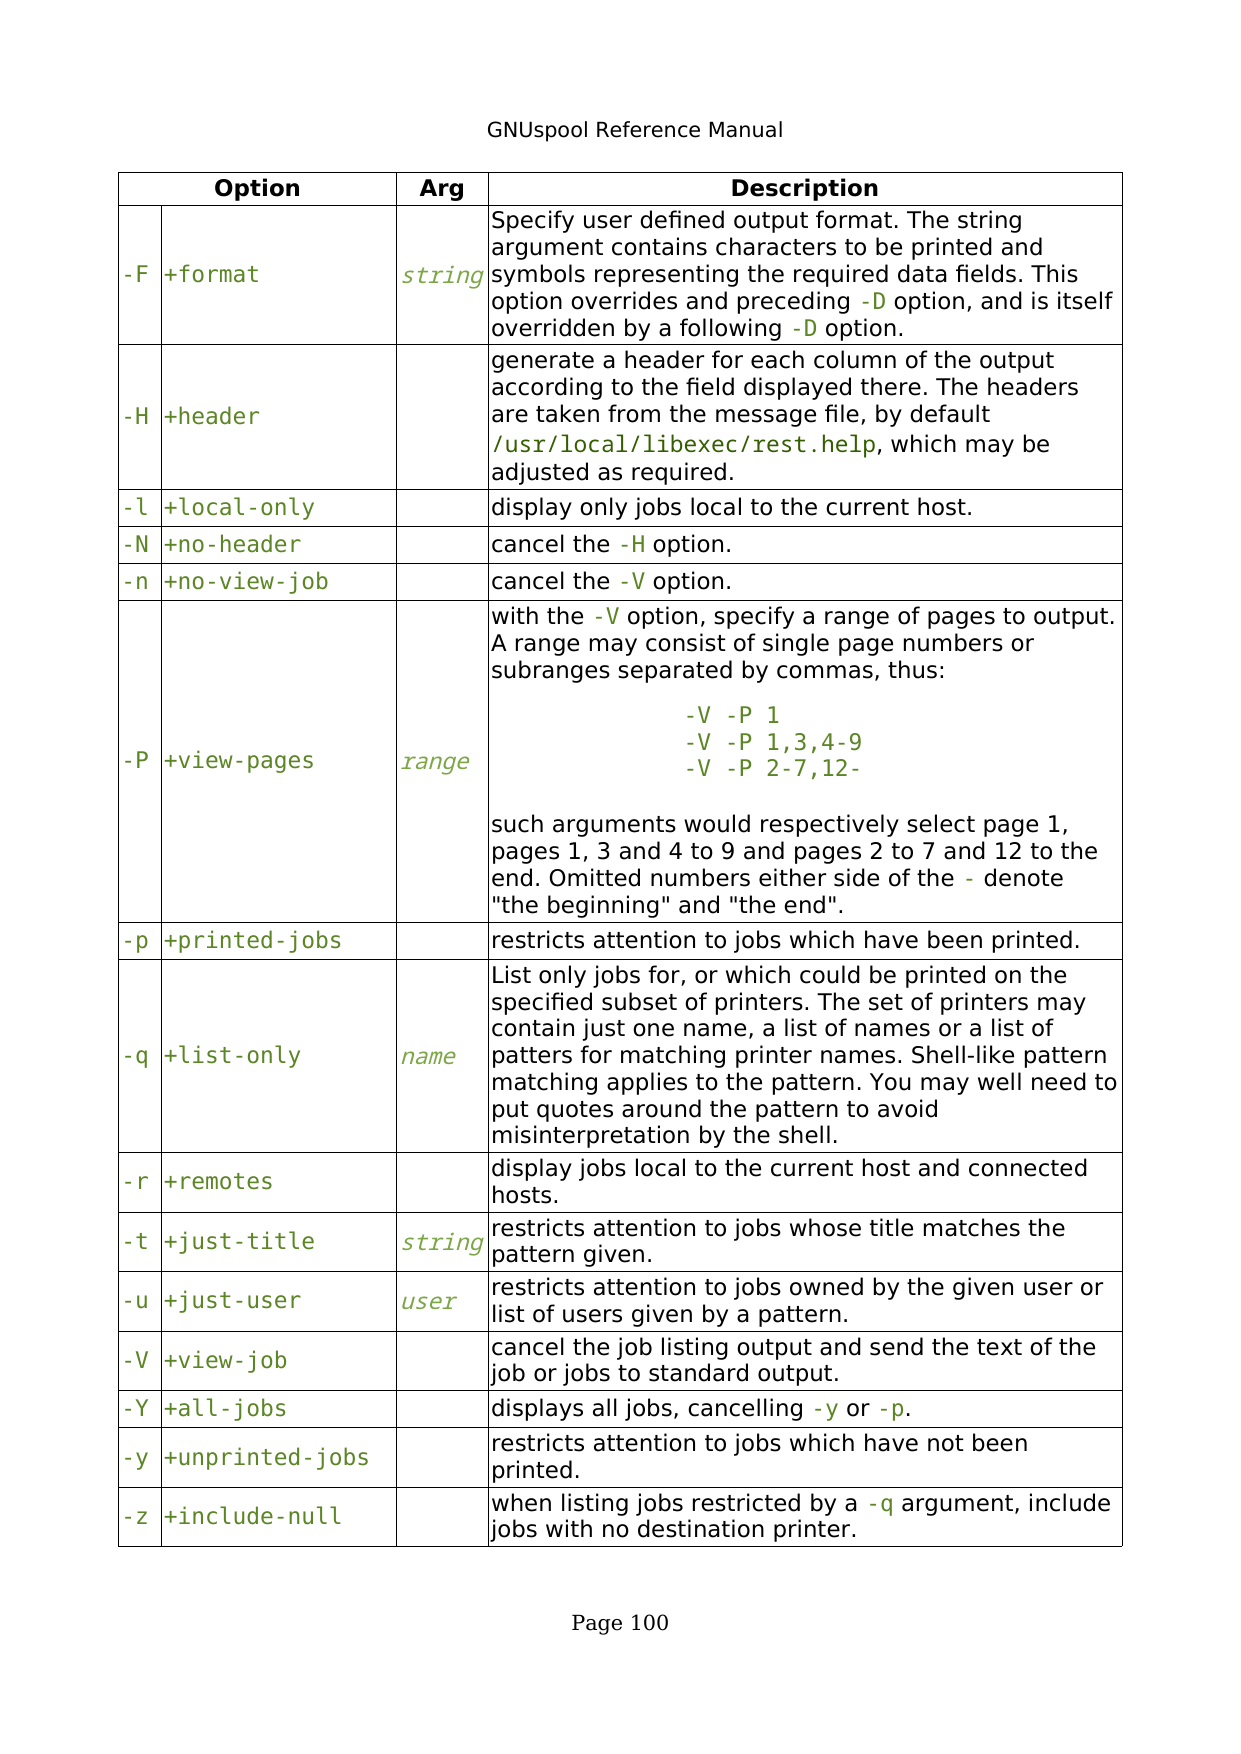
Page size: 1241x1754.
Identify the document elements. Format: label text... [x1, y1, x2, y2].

table_cell restricts attention to jobs which have been printed. [489, 923, 1122, 959]
table_cell -H [119, 345, 161, 489]
table_cell -u [119, 1272, 161, 1331]
table_cell +just-title [162, 1213, 396, 1271]
table_cell name [397, 960, 488, 1152]
table_cell [397, 564, 488, 600]
table_cell cancel the -H option. [489, 527, 1122, 563]
table_cell display jobs local to the current host and connected hosts. [489, 1153, 1122, 1212]
table_cell +list-only [162, 960, 396, 1152]
table_cell -N [119, 527, 161, 563]
table_cell [397, 1332, 488, 1390]
table_header Description [489, 173, 1122, 205]
table_cell +no-view-job [162, 564, 396, 600]
table_cell cancel the -V option. [489, 564, 1122, 600]
table_cell -V [119, 1332, 161, 1390]
table_header Arg [397, 173, 488, 205]
table_cell generate a header for each column of the output according to the field displayed there. The headers are taken from the message file, by default /usr/local/libexec/rest.help, which may be adjusted as required. [489, 345, 1122, 489]
table_cell +remotes [162, 1153, 396, 1212]
table_cell display only jobs local to the current host. [489, 490, 1122, 526]
table_cell [397, 1488, 488, 1546]
table_cell [397, 1428, 488, 1487]
table_cell [397, 345, 488, 489]
table_cell restricts attention to jobs owned by the given user or list of users given by a pattern. [489, 1272, 1122, 1331]
table_cell displays all jobs, cancelling -y or -p. [489, 1391, 1122, 1427]
table_cell +local-only [162, 490, 396, 526]
table_cell range [397, 601, 488, 922]
table_cell +format [162, 206, 396, 344]
table_cell -P [119, 601, 161, 922]
table_cell [397, 490, 488, 526]
table_cell +all-jobs [162, 1391, 396, 1427]
table_cell [397, 1391, 488, 1427]
table_cell -p [119, 923, 161, 959]
table_cell +include-null [162, 1488, 396, 1546]
table_cell +printed-jobs [162, 923, 396, 959]
table_cell -z [119, 1488, 161, 1546]
table_cell [397, 923, 488, 959]
table_cell cancel the job listing output and send the text of the job or jobs to standard output. [489, 1332, 1122, 1390]
table_cell +view-pages [162, 601, 396, 922]
table_cell with the -V option, specify a range of pages to output. A range may consist of single page numbers or subranges separated by commas, thus: -V -P 1 -V -P 1,3,4-9 -V -P 2-7,12- such arguments would respectively select page 1, pages 1, 3 and 4 to 9 and pages 2 to 7 and 12 to the end. Omitted numbers either side of the - denote "the beginning" and "the end". [489, 601, 1122, 922]
table_cell [397, 527, 488, 563]
table_cell +no-header [162, 527, 396, 563]
table_cell -t [119, 1213, 161, 1271]
table_cell restricts attention to jobs which have not been printed. [489, 1428, 1122, 1487]
table_cell string [397, 1213, 488, 1271]
table_cell +header [162, 345, 396, 489]
table_cell -q [119, 960, 161, 1152]
table_cell -F [119, 206, 161, 344]
table_cell string [397, 206, 488, 344]
table_cell [397, 1153, 488, 1212]
table_cell -Y [119, 1391, 161, 1427]
table_cell -y [119, 1428, 161, 1487]
table_cell user [397, 1272, 488, 1331]
table_cell -r [119, 1153, 161, 1212]
table_cell -l [119, 490, 161, 526]
table_cell +just-user [162, 1272, 396, 1331]
table_cell List only jobs for, or which could be printed on the specified subset of printers. The set of printers may contain just one name, a list of names or a list of patters for matching printer names. Shell-like pattern matching applies to the pattern. You may well need to put quotes around the pattern to avoid misinterpretation by the shell. [489, 960, 1122, 1152]
table_cell Specify user defined output format. The string argument contains characters to be printed and symbols representing the required data fields. This option overrides and preceding -D option, and is itself overridden by a following -D option. [489, 206, 1122, 344]
table_cell when listing jobs restricted by a -q argument, include jobs with no destination printer. [489, 1488, 1122, 1546]
table_cell +unprinted-jobs [162, 1428, 396, 1487]
table_header Option [119, 173, 396, 205]
table_cell +view-job [162, 1332, 396, 1390]
table_cell restricts attention to jobs whose title matches the pattern given. [489, 1213, 1122, 1271]
table_cell -n [119, 564, 161, 600]
